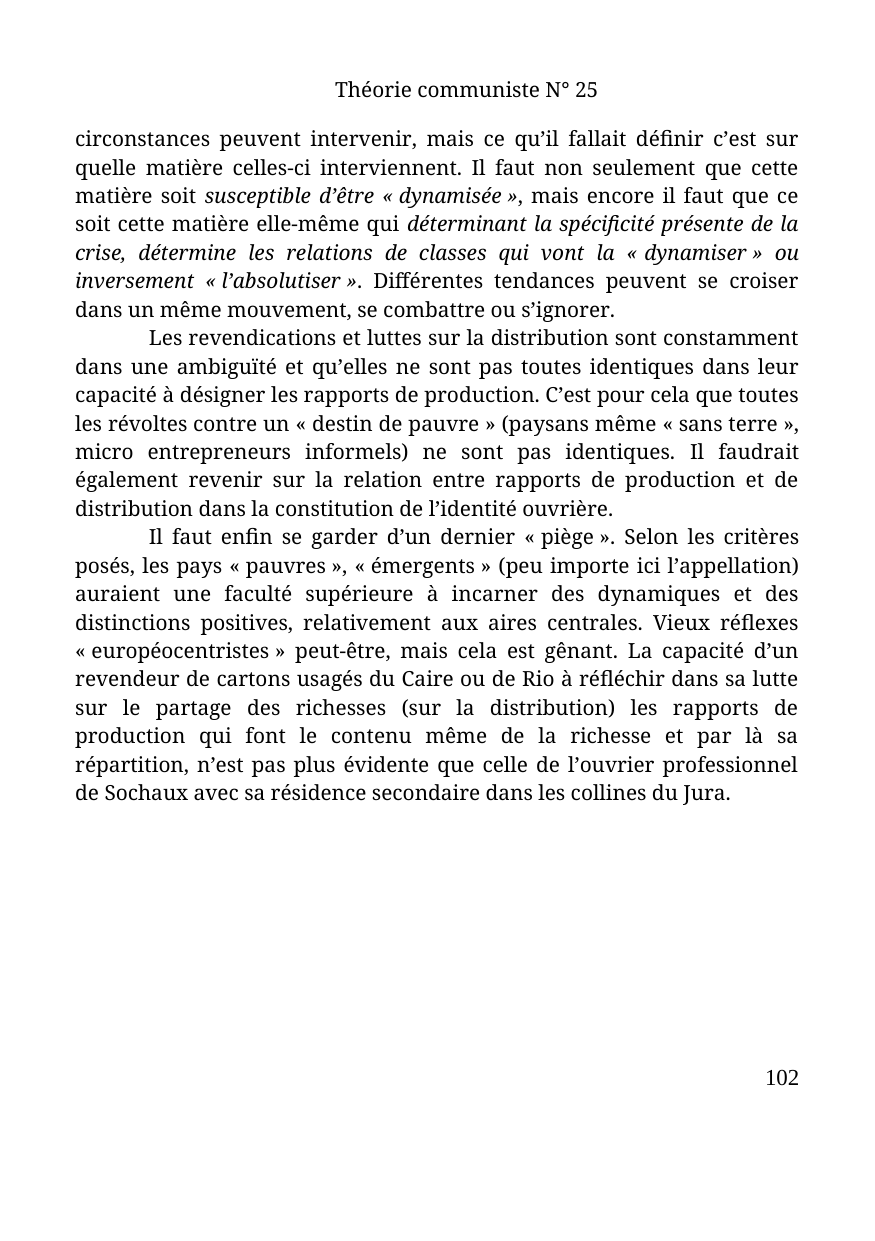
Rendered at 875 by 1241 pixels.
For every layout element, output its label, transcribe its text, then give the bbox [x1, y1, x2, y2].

text Les revendications et luttes sur la distribution sont constamment dans une ambiguïté et qu’elles ne sont pas toutes identiques dans leur capacité à désigner les rapports de production. C’est pour cela que toutes les révoltes contre un « destin de pauvre » (paysans même « sans terre », micro entrepreneurs informels) ne sont pas identiques. Il faudrait également revenir sur la relation entre rapports de production et de distribution dans la constitution de l’identité ouvrière. [75, 323, 799, 522]
text circonstances peuvent intervenir, mais ce qu’il fallait définir c’est sur quelle matière celles-ci interviennent. Il faut non seulement que cette matière soit susceptible d’être « dynamisée », mais encore il faut que ce soit cette matière elle-même qui déterminant la spécificité présente de la crise, détermine les relations de classes qui vont la « dynamiser » ou inversement « l’absolutiser ». Différentes tendances peuvent se croiser dans un même mouvement, se combattre ou s’ignorer. [75, 124, 799, 323]
text Il faut enfin se garder d’un dernier « piège ». Selon les critères posés, les pays « pauvres », « émergents » (peu importe ici l’appellation) auraient une faculté supérieure à incarner des dynamiques et des distinctions positives, relativement aux aires centrales. Vieux réflexes « européocentristes » peut-être, mais cela est gênant. La capacité d’un revendeur de cartons usagés du Caire ou de Rio à réfléchir dans sa lutte sur le partage des richesses (sur la distribution) les rapports de production qui font le contenu même de la richesse et par là sa répartition, n’est pas plus évidente que celle de l’ouvrier professionnel de Sochaux avec sa résidence secondaire dans les collines du Jura. [75, 522, 799, 807]
